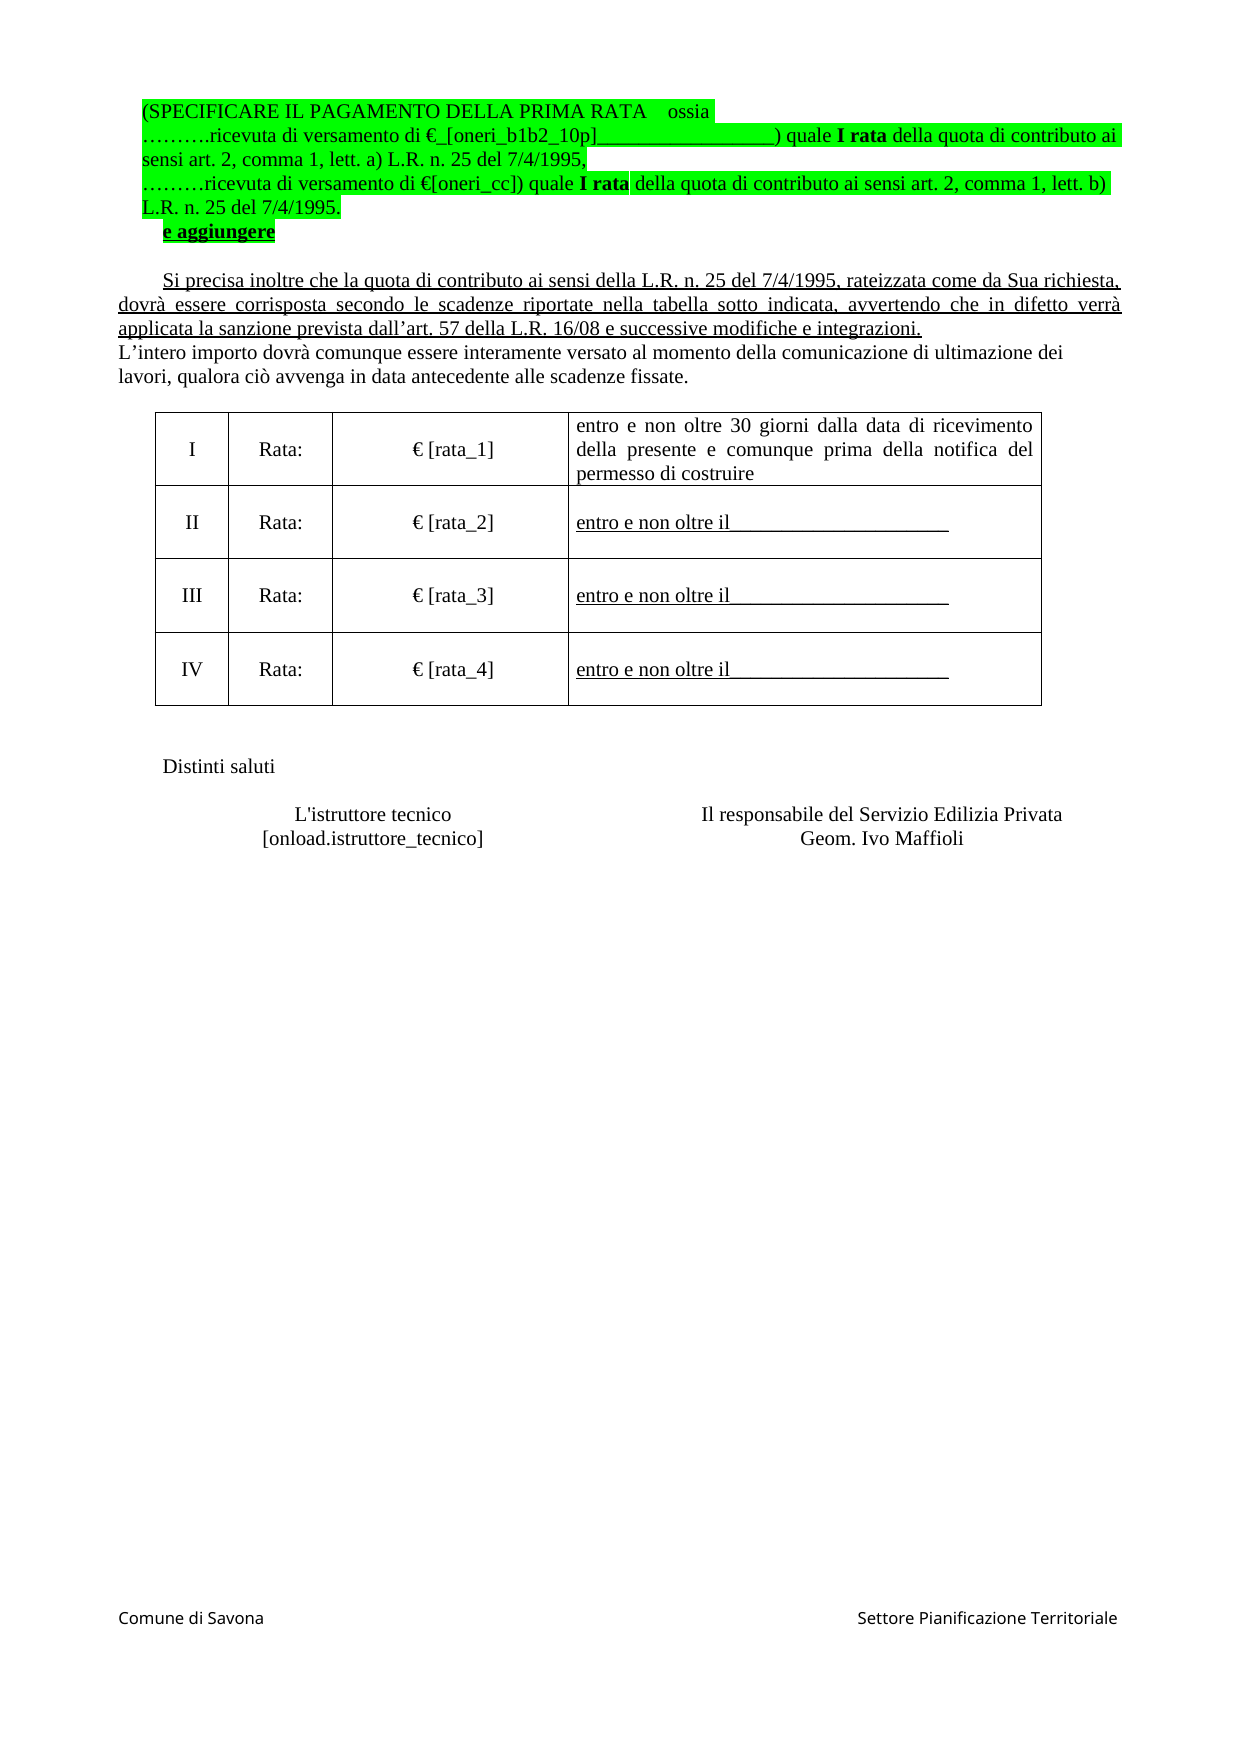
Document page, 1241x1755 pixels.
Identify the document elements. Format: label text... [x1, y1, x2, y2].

table_cell Rata: [229, 486, 332, 558]
table_cell entro e non oltre il_____________________ [569, 559, 1041, 632]
table_header L'istruttore tecnico [onload.istruttore_tecnico] [118, 802, 627, 850]
text (SPECIFICARE IL PAGAMENTO DELLA PRIMA RATA ossia [142, 99, 1122, 123]
table_cell € [rata_4] [333, 633, 568, 705]
table_header Il responsabile del Servizio Edilizia Privata Geom. Ivo Maffioli [628, 802, 1137, 850]
text applicata la sanzione prevista dall’art. 57 della L.R. 16/08 e successive modifiche e integrazioni. [118, 314, 1122, 340]
text L’intero importo dovrà comunque essere interamente versato al momento della comunicazione di ultimazione dei lavori, qualora ciò avvenga in data antecedente alle scadenze fissate. [118, 340, 1122, 388]
text Distinti saluti [118, 754, 1122, 778]
text ………ricevuta di versamento di €[oneri_cc]) quale I rata della quota di contributo ai sensi art. 2, comma 1, lett. b) L.R. n. 25 del 7/4/1995. [142, 171, 1122, 219]
table_header € [rata_1] [333, 413, 568, 485]
text ……….ricevuta di versamento di €_[oneri_b1b2_10p]_________________) quale I rata della quota di contributo ai sensi art. 2, comma 1, lett. a) L.R. n. 25 del 7/4/1995, [142, 123, 1122, 171]
table_cell € [rata_2] [333, 486, 568, 558]
table_header Rata: [229, 413, 332, 485]
table_cell III [156, 559, 228, 632]
table_cell II [156, 486, 228, 558]
table_cell Rata: [229, 559, 332, 632]
text Si precisa inoltre che la quota di contributo ai sensi della L.R. n. 25 del 7/4/1995, rateizzata come da Sua richiesta, dovrà essere corrisposta secondo le scadenze riportate nella tabella sotto indicata, avvertendo che in difetto verrà [118, 267, 1122, 312]
table_cell Rata: [229, 633, 332, 705]
text e aggiungere [118, 219, 1122, 243]
table_cell entro e non oltre il_____________________ [569, 486, 1041, 558]
table_cell entro e non oltre il_____________________ [569, 633, 1041, 705]
table_header entro e non oltre 30 giorni dalla data di ricevimento della presente e comunque prima della notifica del permesso di costruire [569, 413, 1041, 485]
table_cell IV [156, 633, 228, 705]
table_header I [156, 413, 228, 485]
table_cell € [rata_3] [333, 559, 568, 632]
